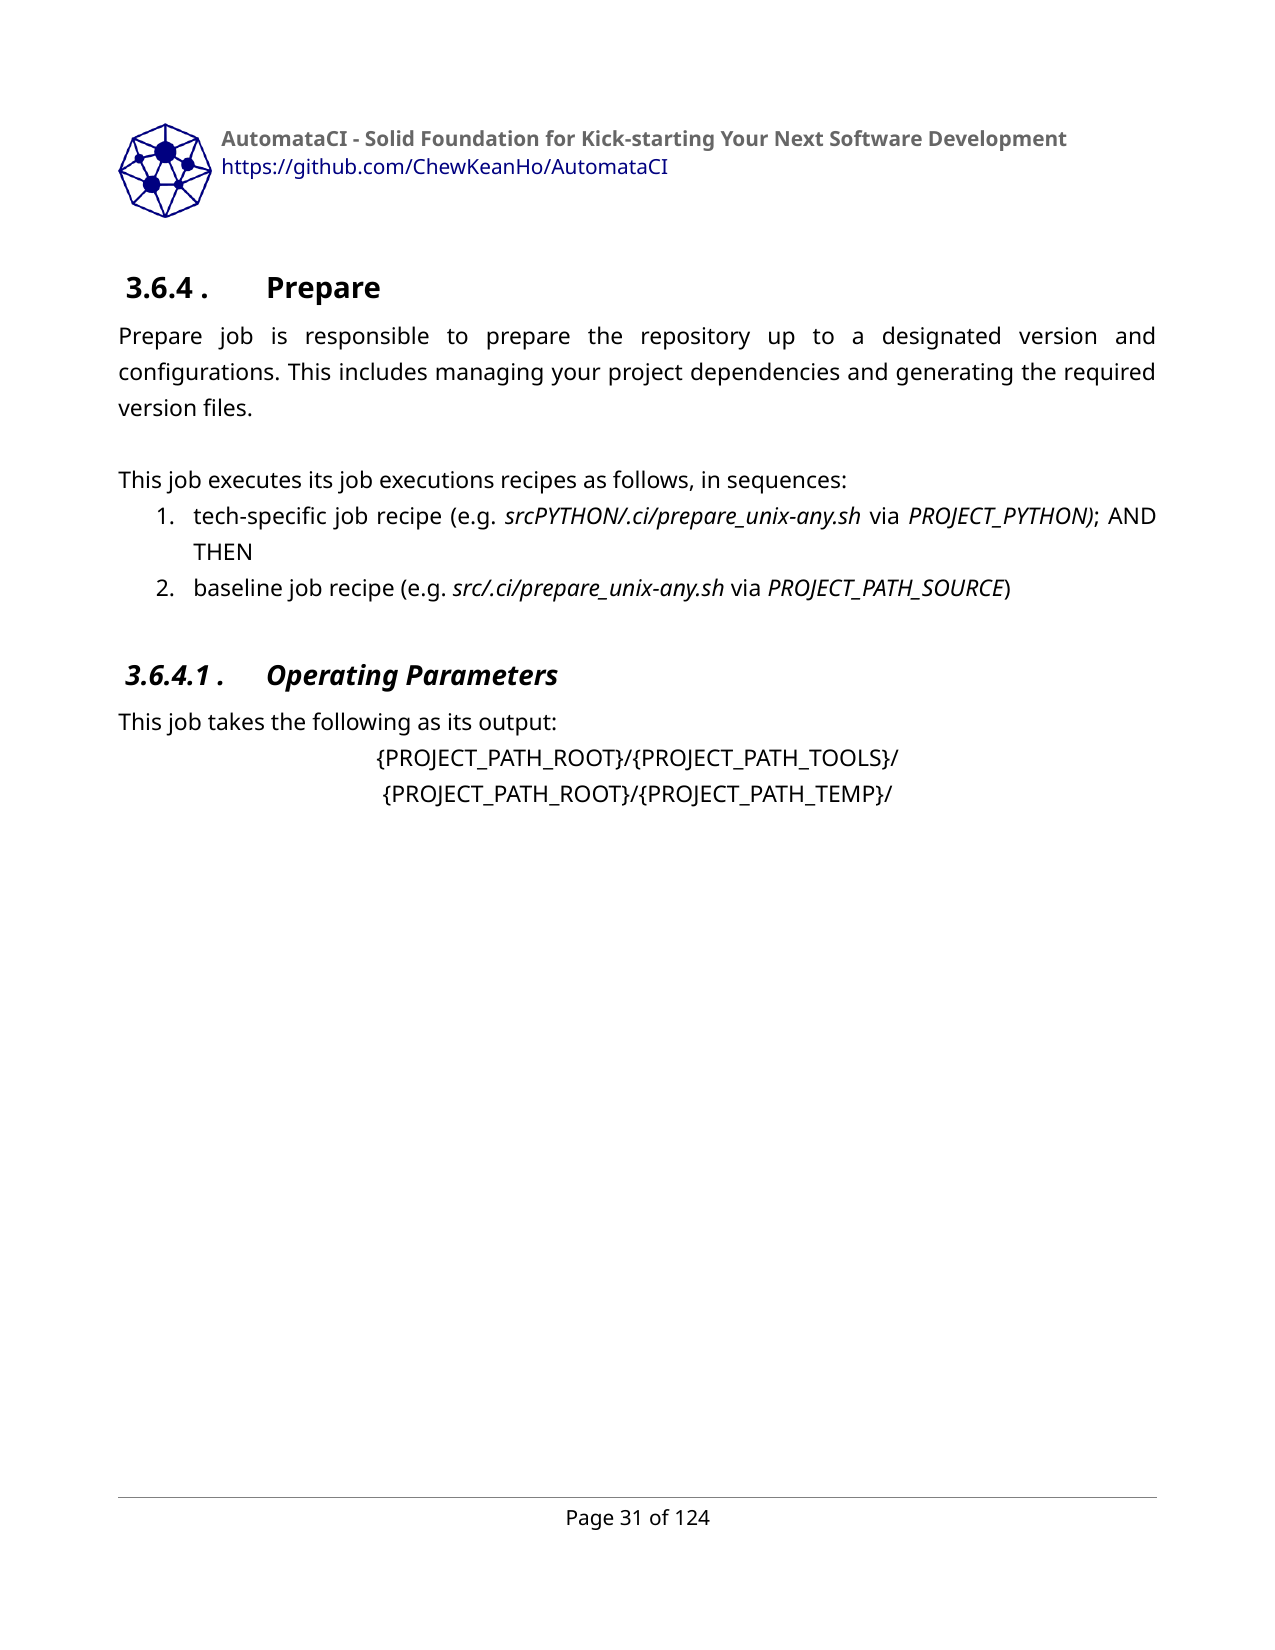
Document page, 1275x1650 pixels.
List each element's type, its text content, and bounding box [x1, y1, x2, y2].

picture [118, 123, 212, 218]
list baseline job recipe (e.g. src/.ci/prepare_unix-any.sh via PROJECT_PATH_SOURCE) [156, 571, 1157, 603]
subtitle Prepare [118, 267, 1157, 307]
subtitle Operating Parameters [118, 656, 1157, 693]
text This job executes its job executions recipes as follows, in sequences: [118, 464, 1157, 495]
text This job takes the following as its output: [118, 706, 1157, 737]
list tech-specific job recipe (e.g. srcPYTHON/.ci/prepare_unix-any.sh via PROJECT_PYTHON); AND THEN [156, 499, 1157, 567]
text {PROJECT_PATH_ROOT}/{PROJECT_PATH_TOOLS}/ [118, 742, 1157, 773]
text Prepare job is responsible to prepare the repository up to a designated version and configurations. This includes managing your project dependencies and generating the required version files. [118, 320, 1157, 423]
text {PROJECT_PATH_ROOT}/{PROJECT_PATH_TEMP}/ [118, 778, 1157, 809]
